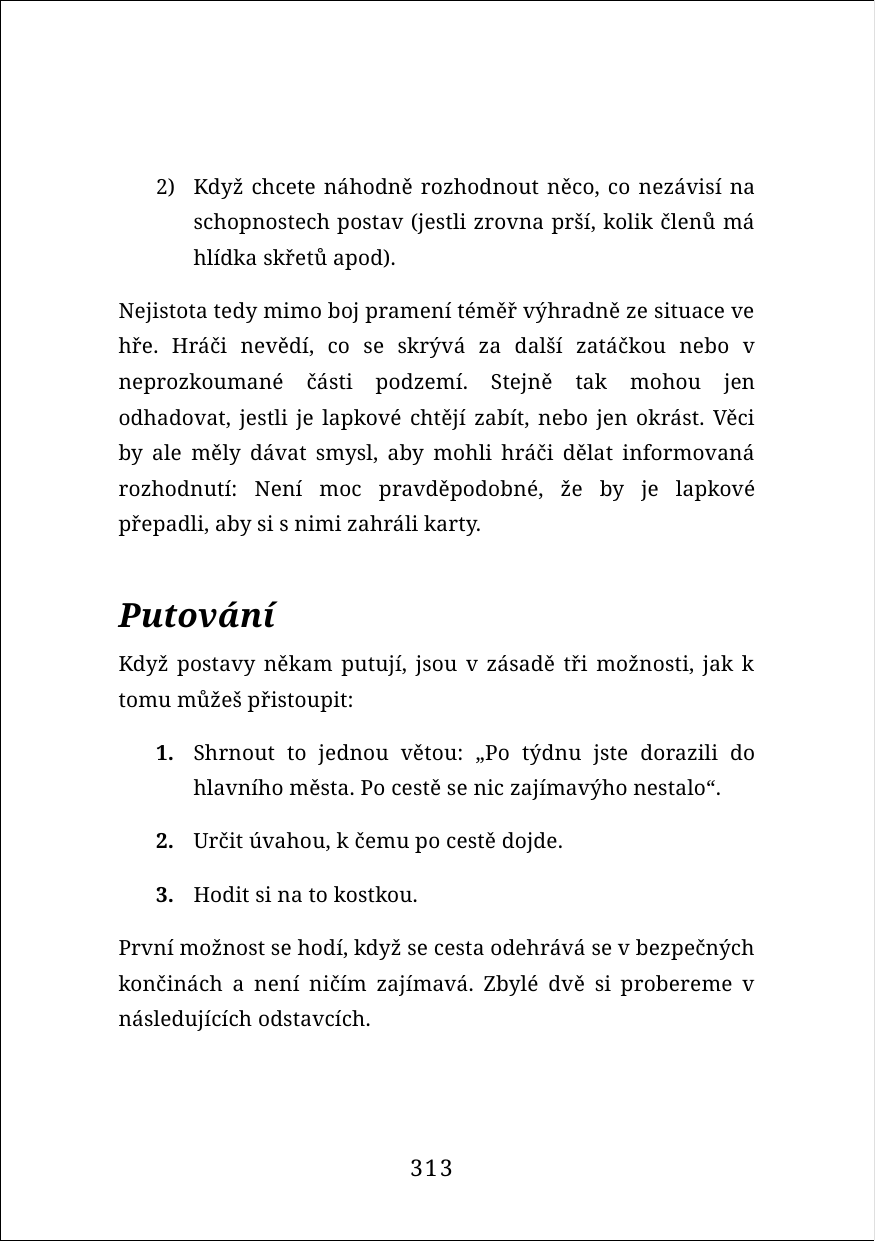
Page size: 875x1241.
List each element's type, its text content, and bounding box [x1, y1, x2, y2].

text První možnost se hodí, když se cesta odehrává se v bezpečných končinách a není ničím zajímavá. Zbylé dvě si probereme v následujících odstavcích. [118, 933, 756, 1033]
subtitle Putování [118, 592, 756, 637]
list Určit úvahou, k čemu po cestě dojde. [156, 827, 756, 855]
list Hodit si na to kostkou. [156, 880, 756, 908]
list Když chcete náhodně rozhodnout něco, co nezávisí na schopnostech postav (jestli zrovna prší, kolik členů má hlídka skřetů apod). [156, 172, 756, 271]
text Nejistota tedy mimo boj pramení téměř výhradně ze situace ve hře. Hráči nevědí, co se skrývá za další zatáčkou nebo v neprozkoumané části podzemí. Stejně tak mohou jen odhadovat, jestli je lapkové chtějí zabít, nebo jen okrást. Věci by ale měly dávat smysl, aby mohli hráči dělat informovaná rozhodnutí: Není moc pravděpodobné, že by je lapkové přepadli, aby si s nimi zahráli karty. [118, 296, 756, 538]
list Shrnout to jednou větou: „Po týdnu jste dorazili do hlavního města. Po cestě se nic zajímavýho nestalo“. [156, 738, 756, 802]
text Když postavy někam putují, jsou v zásadě tři možnosti, jak k tomu můžeš přistoupit: [118, 649, 756, 713]
